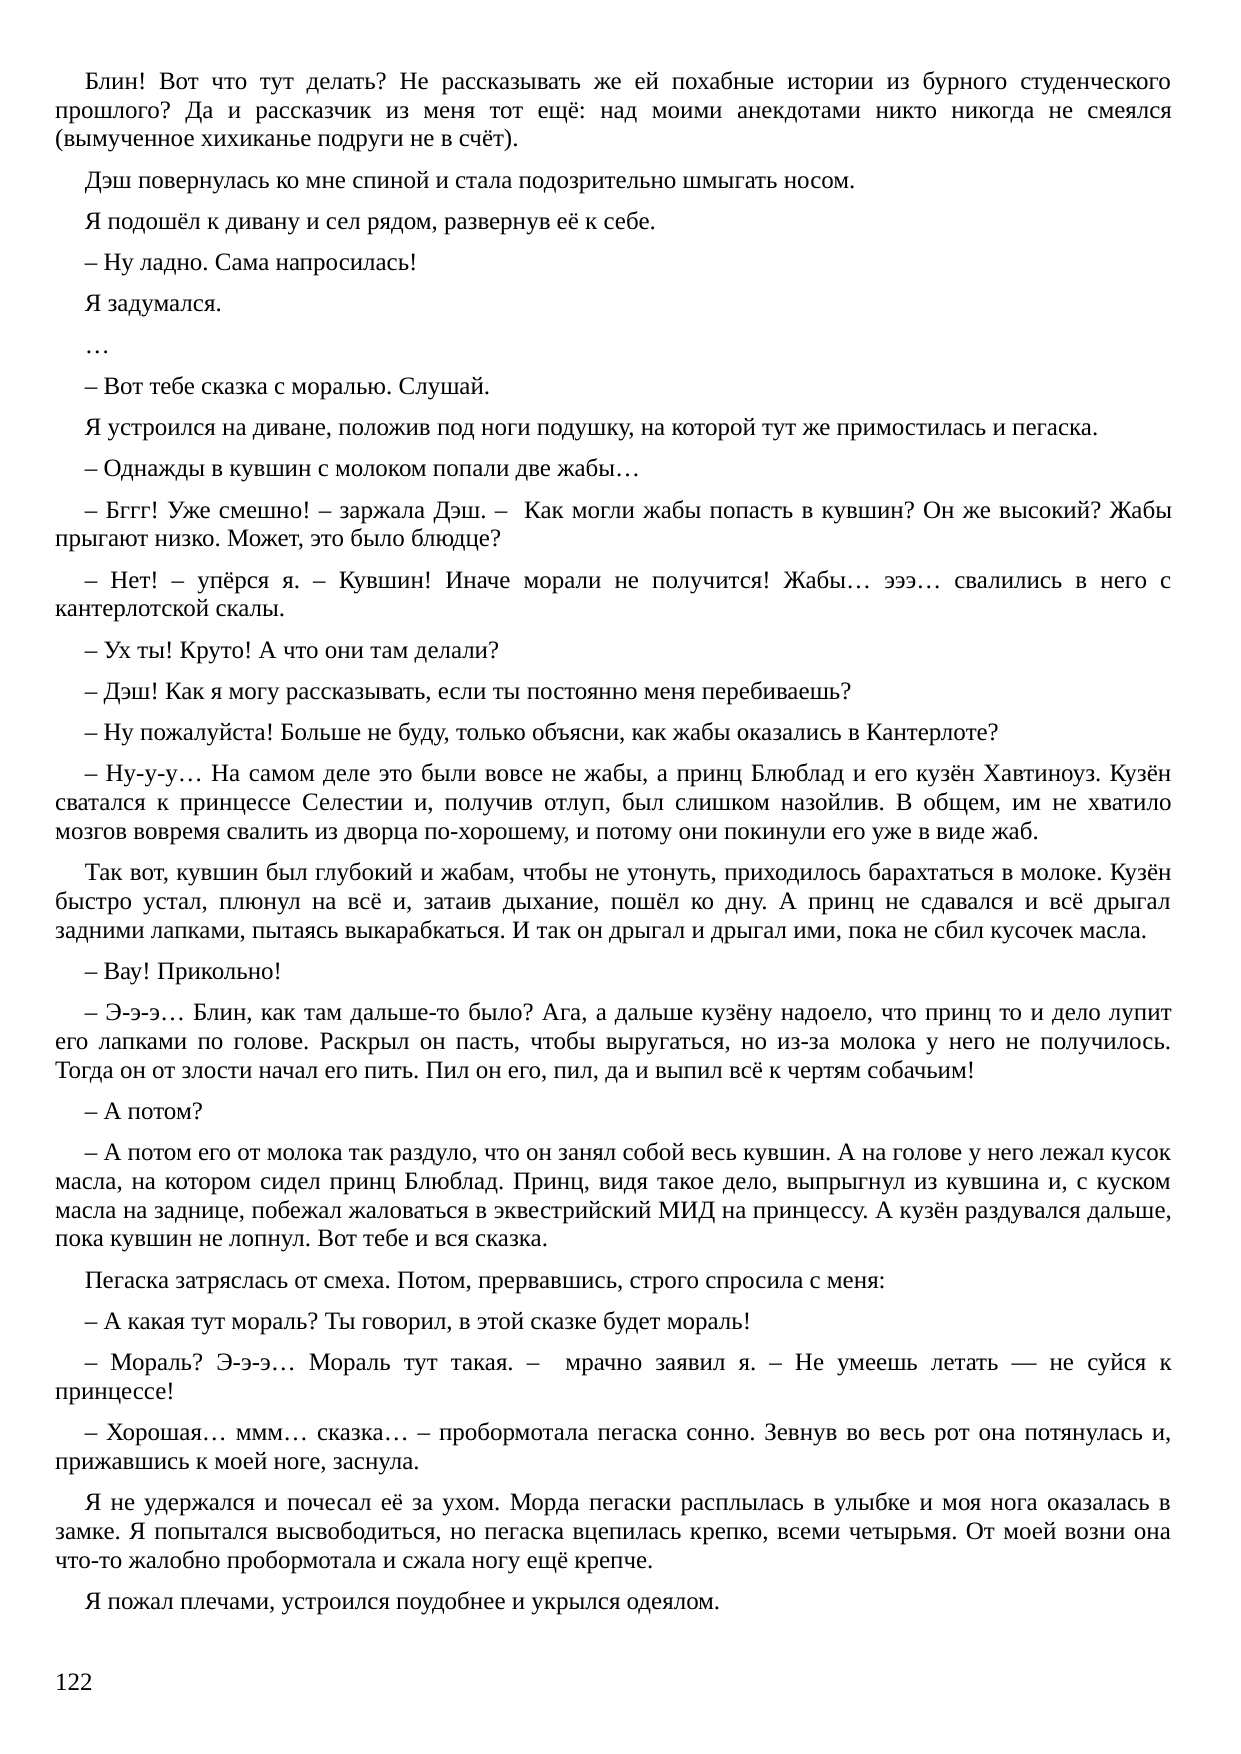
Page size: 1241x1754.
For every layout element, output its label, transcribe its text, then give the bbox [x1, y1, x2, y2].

text – Вау! Прикольно! [55, 956, 1173, 985]
text – Ну пожалуйста! Больше не буду, только объясни, как жабы оказались в Кантерлоте? [55, 717, 1173, 746]
text – А какая тут мораль? Ты говорил, в этой сказке будет мораль! [55, 1306, 1173, 1335]
text – Нет! – упёрся я. – Кувшин! Иначе морали не получится! Жабы… эээ… свалились в него с кантерлотской скалы. [55, 565, 1173, 622]
text – Бггг! Уже смешно! – заржала Дэш. – Как могли жабы попасть в кувшин? Он же высокий? Жабы прыгают низко. Может, это было блюдце? [55, 495, 1173, 552]
text – А потом его от молока так раздуло, что он занял собой весь кувшин. А на голове у него лежал кусок масла, на котором сидел принц Блюблад. Принц, видя такое дело, выпрыгнул из кувшина и, с куском масла на заднице, побежал жаловаться в эквестрийский МИД на принцессу. А кузён раздувался дальше, пока кувшин не лопнул. Вот тебе и вся сказка. [55, 1137, 1173, 1252]
text Я устроился на диване, положив под ноги подушку, на которой тут же примостилась и пегаска. [55, 412, 1173, 441]
text – Ну-у-у… На самом деле это были вовсе не жабы, а принц Блюблад и его кузён Хавтиноуз. Кузён сватался к принцессе Селестии и, получив отлуп, был слишком назойлив. В общем, им не хватило мозгов вовремя свалить из дворца по-хорошему, и потому они покинули его уже в виде жаб. [55, 758, 1173, 845]
text Блин! Вот что тут делать? Не рассказывать же ей похабные истории из бурного студенческого прошлого? Да и рассказчик из меня тот ещё: над моими анекдотами никто никогда не смеялся (вымученное хихиканье подруги не в счёт). [55, 66, 1173, 152]
text – Дэш! Как я могу рассказывать, если ты постоянно меня перебиваешь? [55, 676, 1173, 705]
text – Однажды в кувшин с молоком попали две жабы… [55, 453, 1173, 482]
text Так вот, кувшин был глубокий и жабам, чтобы не утонуть, приходилось барахтаться в молоке. Кузён быстро устал, плюнул на всё и, затаив дыхание, пошёл ко дну. А принц не сдавался и всё дрыгал задними лапками, пытаясь выкарабкаться. И так он дрыгал и дрыгал ими, пока не сбил кусочек масла. [55, 857, 1173, 943]
text Я пожал плечами, устроился поудобнее и укрылся одеялом. [55, 1586, 1173, 1615]
text Я подошёл к дивану и сел рядом, развернув её к себе. [55, 206, 1173, 235]
text – Мораль? Э-э-э… Мораль тут такая. – мрачно заявил я. – Не умеешь летать — не суйся к принцессе! [55, 1347, 1173, 1405]
text Дэш повернулась ко мне спиной и стала подозрительно шмыгать носом. [55, 165, 1173, 193]
text – Хорошая… ммм… сказка… – пробормотала пегаска сонно. Зевнув во весь рот она потянулась и, прижавшись к моей ноге, заснула. [55, 1417, 1173, 1475]
text Я задумался. [55, 288, 1173, 317]
text Пегаска затряслась от смеха. Потом, прервавшись, строго спросила с меня: [55, 1265, 1173, 1293]
text – Вот тебе сказка с моралью. Слушай. [55, 371, 1173, 400]
text – Ух ты! Круто! А что они там делали? [55, 635, 1173, 663]
text Я не удержался и почесал её за ухом. Морда пегаски расплылась в улыбке и моя нога оказалась в замке. Я попытался высвободиться, но пегаска вцепилась крепко, всеми четырьмя. От моей возни она что-то жалобно пробормотала и сжала ногу ещё крепче. [55, 1487, 1173, 1573]
text – Э-э-э… Блин, как там дальше-то было? Ага, а дальше кузёну надоело, что принц то и дело лупит его лапками по голове. Раскрыл он пасть, чтобы выругаться, но из-за молока у него не получилось. Тогда он от злости начал его пить. Пил он его, пил, да и выпил всё к чертям собачьим! [55, 997, 1173, 1083]
text … [55, 330, 1173, 358]
text – А потом? [55, 1096, 1173, 1125]
text – Ну ладно. Сама напросилась! [55, 247, 1173, 276]
